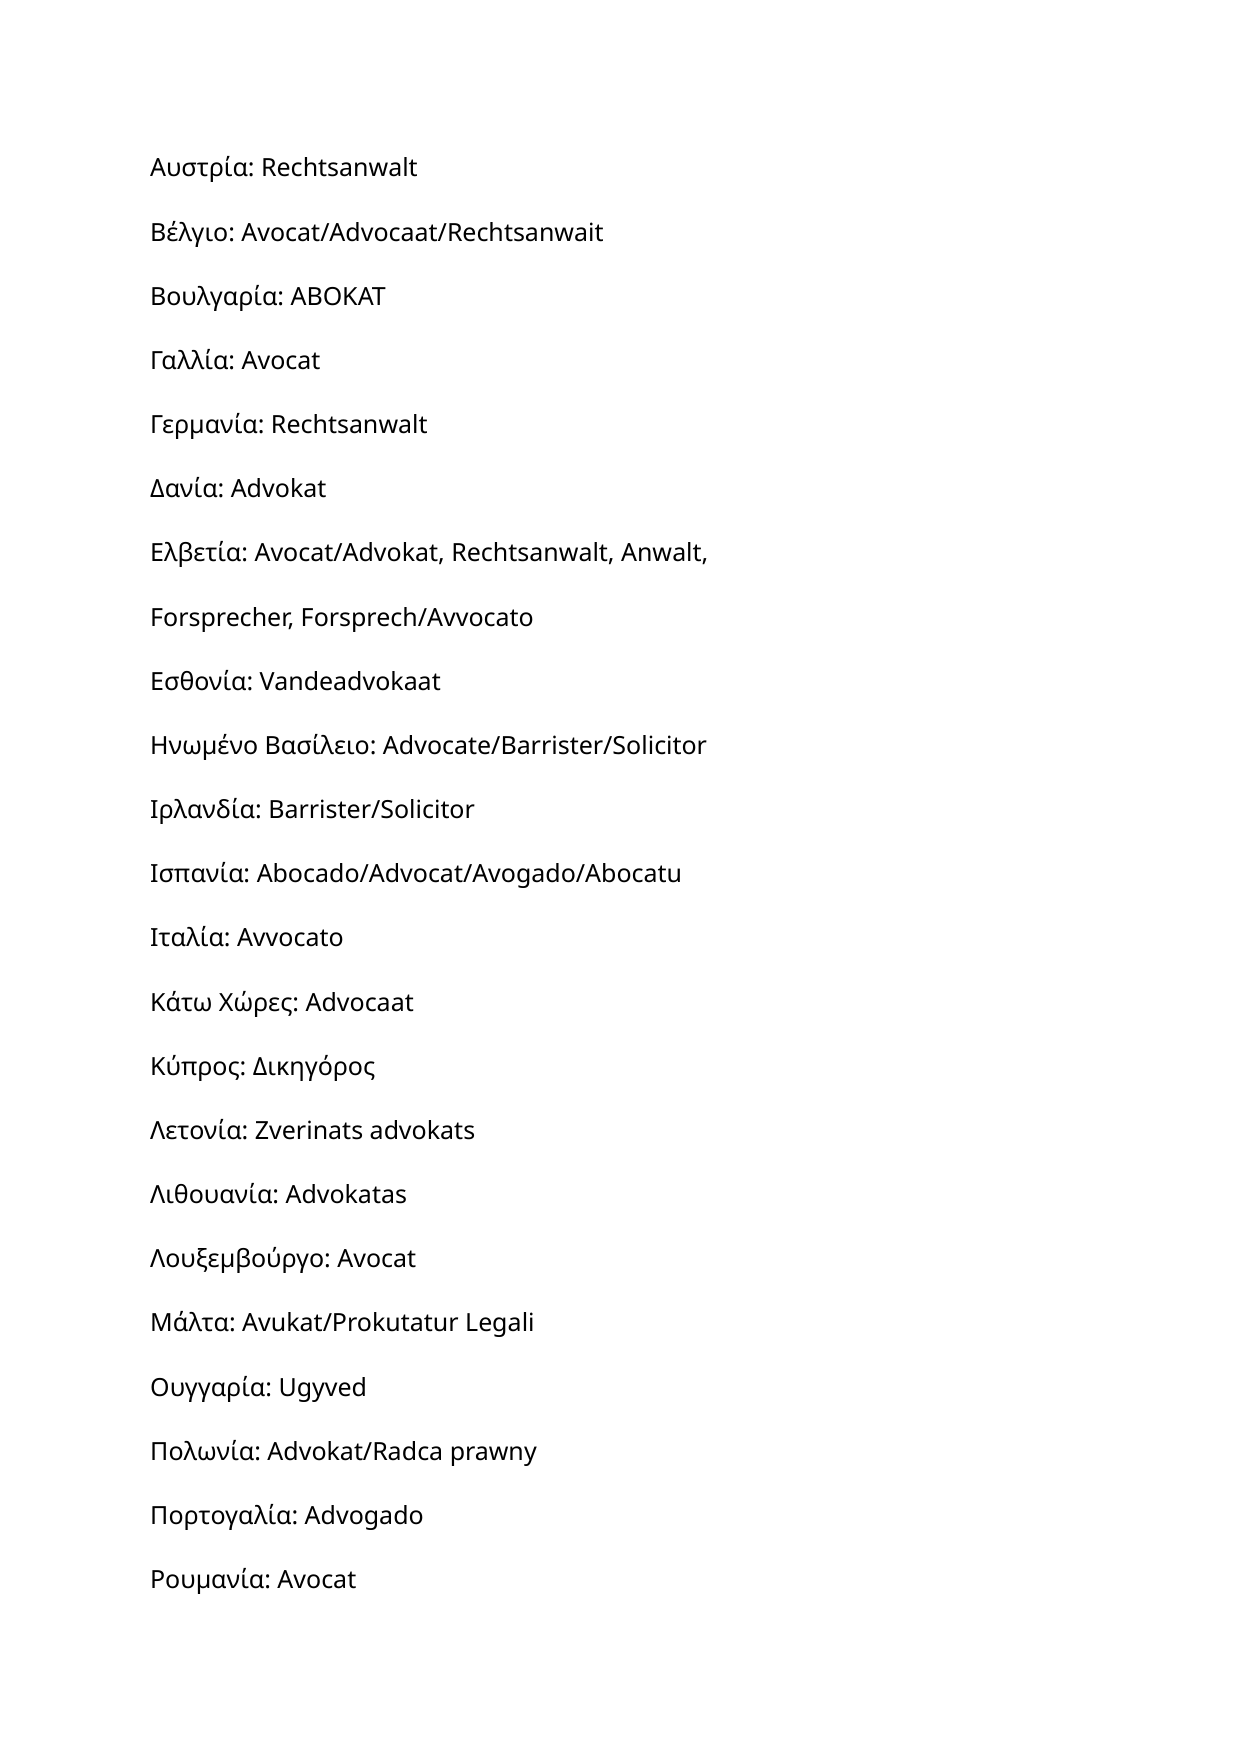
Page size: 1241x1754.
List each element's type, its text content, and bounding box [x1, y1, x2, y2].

text Βουλγαρία: ΑΒΟΚΑΤ [150, 278, 1090, 312]
text Γαλλία: Avocat [150, 342, 1090, 377]
text Ιταλία: Avvocato [150, 920, 1090, 954]
text Γερμανία: Rechtsanwalt [150, 407, 1090, 441]
text Ιρλανδία: Barrister/Solicitor [150, 792, 1090, 826]
text Ελβετία: Avocat/Advokat, Rechtsanwalt, Anwalt, [150, 535, 1090, 569]
text Λιθουανία: Advokatas [150, 1177, 1090, 1211]
text Ισπανία: Abocado/Advocat/Avogado/Abocatu [150, 856, 1090, 890]
text Forsprecher, Forsprech/Avvocato [150, 599, 1090, 633]
text Μάλτα: Avukat/Prokutatur Legali [150, 1305, 1090, 1339]
text Πολωνία: Advokat/Radca prawny [150, 1433, 1090, 1467]
text Λετονία: Zverinats advokats [150, 1112, 1090, 1147]
text Δανία: Advokat [150, 471, 1090, 505]
text Λουξεμβούργο: Avocat [150, 1241, 1090, 1275]
text Ρουμανία: Avocat [150, 1562, 1090, 1596]
text Κύπρος: Δικηγόρος [150, 1048, 1090, 1082]
text Πορτογαλία: Advogado [150, 1497, 1090, 1532]
text Αυστρία: Rechtsanwalt [150, 150, 1090, 184]
text Ηνωμένο Βασίλειο: Advocate/Barrister/Solicitor [150, 727, 1090, 762]
text Εσθονία: Vandeadvokaat [150, 663, 1090, 697]
text Βέλγιο: Avocat/Advocaat/Rechtsanwait [150, 214, 1090, 248]
text Κάτω Χώρες: Advocaat [150, 984, 1090, 1018]
text Ουγγαρία: Ugyved [150, 1369, 1090, 1403]
